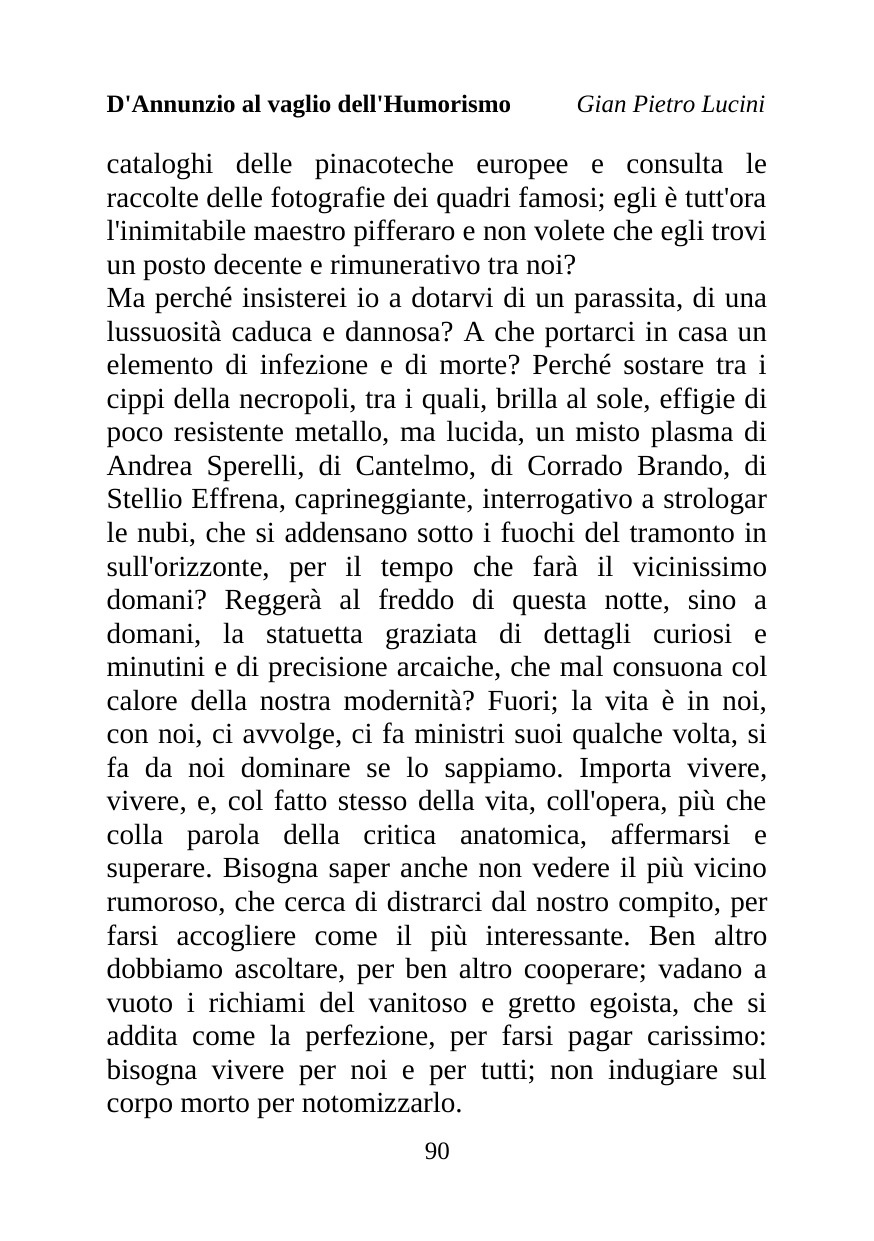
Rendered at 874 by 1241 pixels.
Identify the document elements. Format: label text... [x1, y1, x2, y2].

text Ma perché insisterei io a dotarvi di un parassita, di una lussuosità caduca e dannosa? A che portarci in casa un elemento di infezione e di morte? Perché sostare tra i cippi della necropoli, tra i quali, brilla al sole, effigie di poco resistente metallo, ma lucida, un misto plasma di Andrea Sperelli, di Cantelmo, di Corrado Brando, di Stellio Effrena, caprineggiante, interrogativo a strologar le nubi, che si addensano sotto i fuochi del tramonto in sull'orizzonte, per il tempo che farà il vicinissimo domani? Reggerà al freddo di questa notte, sino a domani, la statuetta graziata di dettagli curiosi e minutini e di precisione arcaiche, che mal consuona col calore della nostra modernità? Fuori; la vita è in noi, con noi, ci avvolge, ci fa ministri suoi qualche volta, si fa da noi dominare se lo sappiamo. Importa vivere, vivere, e, col fatto stesso della vita, coll'opera, più che colla parola della critica anatomica, affermarsi e superare. Bisogna saper anche non vedere il più vicino rumoroso, che cerca di distrarci dal nostro compito, per farsi accogliere come il più interessante. Ben altro dobbiamo ascoltare, per ben altro cooperare; vadano a vuoto i richiami del vanitoso e gretto egoista, che si addita come la perfezione, per farsi pagar carissimo: bisogna vivere per noi e per tutti; non indugiare sul corpo morto per notomizzarlo. [106, 280, 768, 1119]
text cataloghi delle pinacoteche europee e consulta le raccolte delle fotografie dei quadri famosi; egli è tutt'ora l'inimitabile maestro pifferaro e non volete che egli trovi un posto decente e rimunerativo tra noi? [106, 146, 768, 280]
